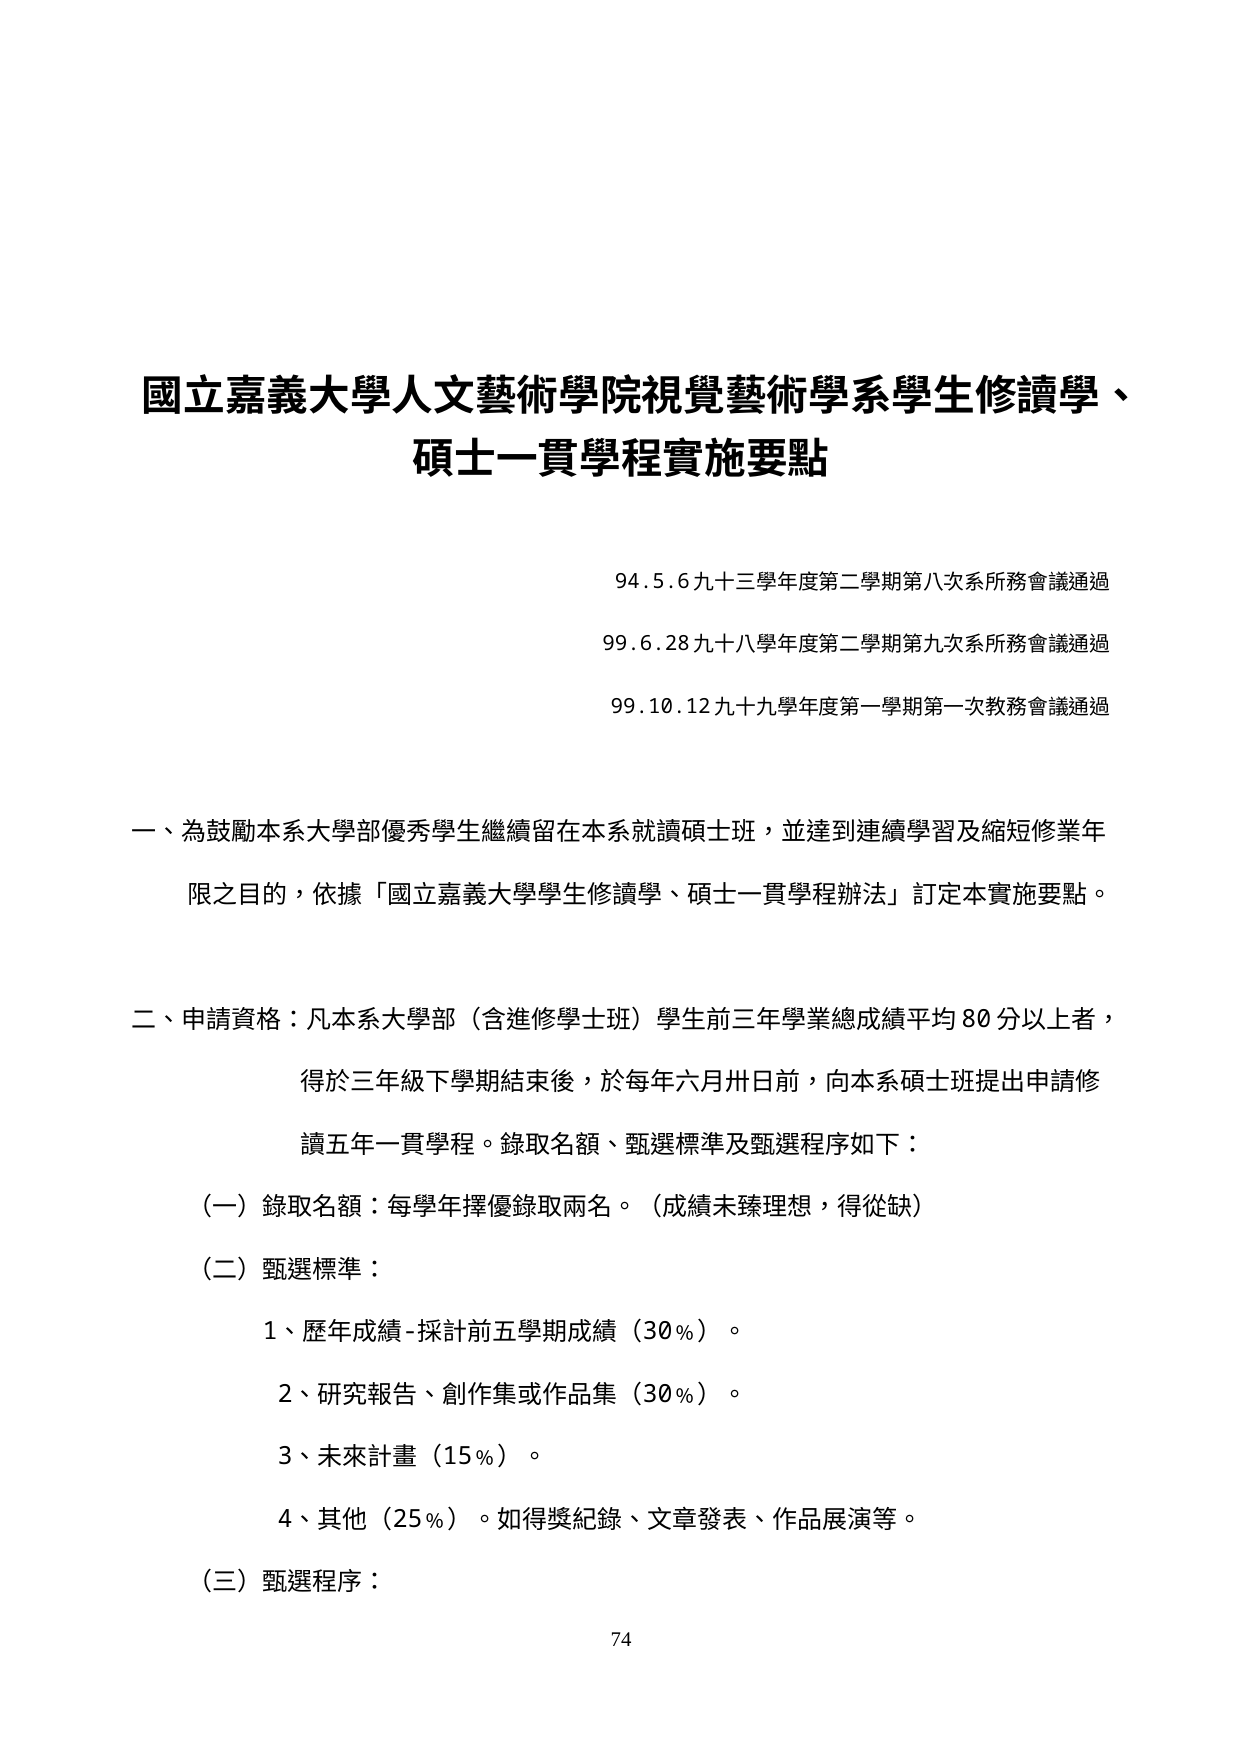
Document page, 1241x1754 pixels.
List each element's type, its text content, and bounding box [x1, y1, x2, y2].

text 99.10.12九十九學年度第一學期第一次教務會議通過 [131, 663, 1110, 726]
text 4、其他（25﹪）。如得獎紀錄、文章發表、作品展演等。 [131, 1476, 1110, 1538]
text 99.6.28九十八學年度第二學期第九次系所務會議通過 [131, 601, 1110, 663]
text 一、為鼓勵本系大學部優秀學生繼續留在本系就讀碩士班，並達到連續學習及縮短修業年限之目的，依據「國立嘉義大學學生修讀學、碩士一貫學程辦法」訂定本實施要點。 [131, 788, 1110, 913]
text 2、研究報告、創作集或作品集（30﹪）。 [131, 1351, 1110, 1413]
subtitle 國立嘉義大學人文藝術學院視覺藝術學系學生修讀學、碩士一貫學程實施要點 [131, 351, 1110, 476]
text 94.5.6九十三學年度第二學期第八次系所務會議通過 [131, 538, 1110, 601]
text （二）甄選標準： [131, 1226, 1110, 1288]
text 二、申請資格：凡本系大學部（含進修學士班）學生前三年學業總成績平均80分以上者，得於三年級下學期結束後，於每年六月卅日前，向本系碩士班提出申請修讀五年一貫學程。錄取名額、甄選標準及甄選程序如下： [131, 976, 1110, 1163]
text 1、歷年成績-採計前五學期成績（30﹪）。 [131, 1288, 1110, 1351]
text 3、未來計畫（15﹪）。 [131, 1413, 1110, 1476]
text （一）錄取名額：每學年擇優錄取兩名。（成績未臻理想，得從缺） [131, 1163, 1110, 1226]
text （三）甄選程序： [187, 1538, 1110, 1601]
